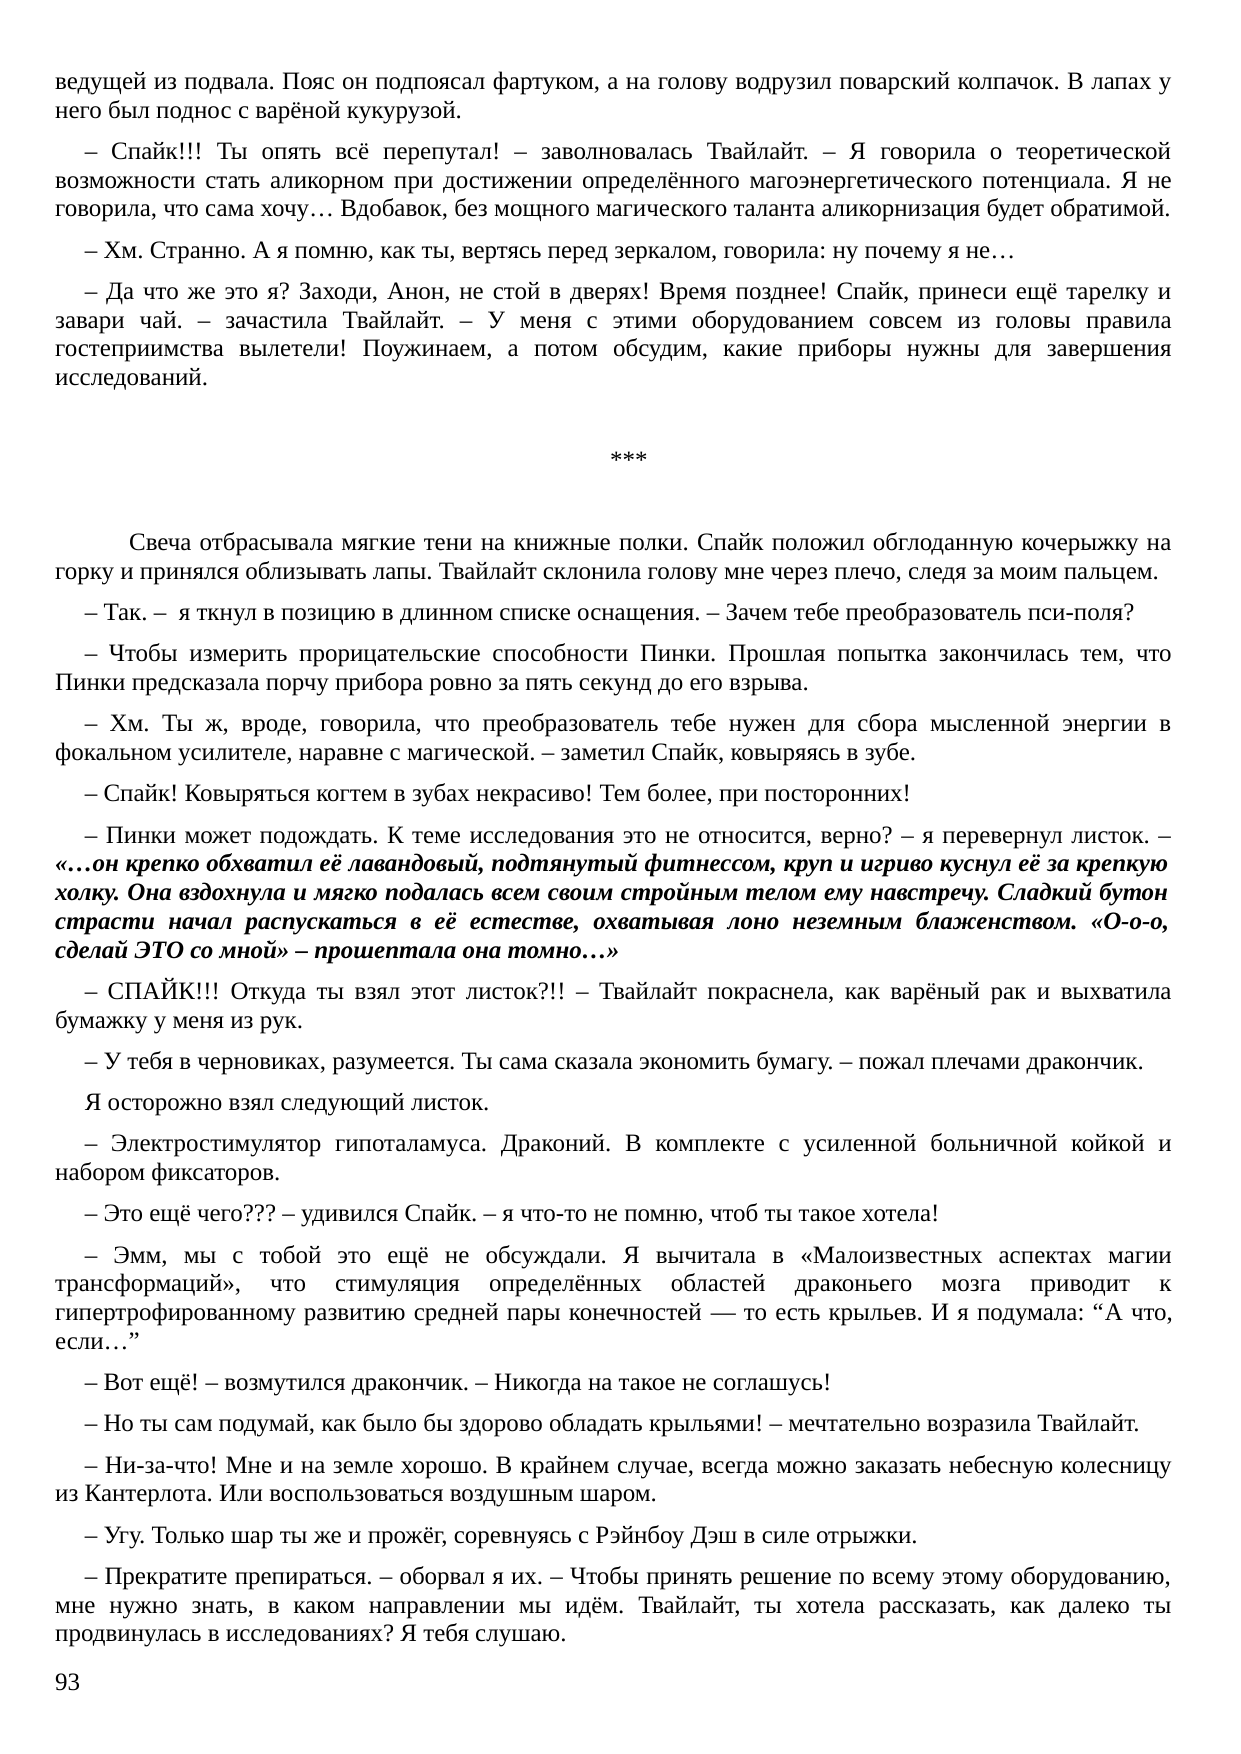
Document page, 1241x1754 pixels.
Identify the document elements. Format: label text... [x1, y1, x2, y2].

text Свеча отбрасывала мягкие тени на книжные полки. Спайк положил обглоданную кочерыжку на горку и принялся облизывать лапы. Твайлайт склонила голову мне через плечо, следя за моим пальцем. [55, 527, 1173, 585]
text – СПАЙК!!! Откуда ты взял этот листок?!! – Твайлайт покраснела, как варёный рак и выхватила бумажку у меня из рук. [55, 976, 1173, 1033]
text – Электростимулятор гипоталамуса. Драконий. В комплекте с усиленной больничной койкой и набором фиксаторов. [55, 1128, 1173, 1186]
text Я осторожно взял следующий листок. [55, 1087, 1173, 1116]
text ведущей из подвала. Пояс он подпоясал фартуком, а на голову водрузил поварский колпачок. В лапах у него был поднос с варёной кукурузой. [55, 66, 1173, 123]
text – Вот ещё! – возмутился дракончик. – Никогда на такое не соглашусь! [55, 1367, 1173, 1396]
text – Пинки может подождать. К теме исследования это не относится, верно? – я перевернул листок. – «…он крепко обхватил её лавандовый, подтянутый фитнессом, круп и игриво куснул её за крепкую холку. Она вздохнула и мягко подалась всем своим стройным телом ему навстречу. Сладкий бутон страсти начал распускаться в её естестве, охватывая лоно неземным блаженством. «О-о-о, сделай ЭТО со мной» – прошептала она томно…» [55, 820, 1173, 963]
text – Ни-за-что! Мне и на земле хорошо. В крайнем случае, всегда можно заказать небесную колесницу из Кантерлота. Или воспользоваться воздушным шаром. [55, 1450, 1173, 1507]
text – Спайк! Ковыряться когтем в зубах некрасиво! Тем более, при посторонних! [55, 778, 1173, 807]
text – Прекратите препираться. – оборвал я их. – Чтобы принять решение по всему этому оборудованию, мне нужно знать, в каком направлении мы идём. Твайлайт, ты хотела рассказать, как далеко ты продвинулась в исследованиях? Я тебя слушаю. [55, 1561, 1173, 1647]
text – Эмм, мы с тобой это ещё не обсуждали. Я вычитала в «Малоизвестных аспектах магии трансформаций», что стимуляция определённых областей драконьего мозга приводит к гипертрофированному развитию средней пары конечностей — то есть крыльев. И я подумала: “А что, если…” [55, 1240, 1173, 1355]
text – Хм. Странно. А я помню, как ты, вертясь перед зеркалом, говорила: ну почему я не… [55, 235, 1173, 263]
text – Спайк!!! Ты опять всё перепутал! – заволновалась Твайлайт. – Я говорила о теоретической возможности стать аликорном при достижении определённого магоэнергетического потенциала. Я не говорила, что сама хочу… Вдобавок, без мощного магического таланта аликорнизация будет обратимой. [55, 136, 1173, 222]
text – Так. – я ткнул в позицию в длинном списке оснащения. – Зачем тебе преобразователь пси-поля? [55, 597, 1173, 626]
text – Это ещё чего??? – удивился Спайк. – я что-то не помню, чтоб ты такое хотела! [55, 1198, 1173, 1227]
text – Но ты сам подумай, как было бы здорово обладать крыльями! – мечтательно возразила Твайлайт. [55, 1408, 1173, 1437]
text – У тебя в черновиках, разумеется. Ты сама сказала экономить бумагу. – пожал плечами дракончик. [55, 1046, 1173, 1075]
text *** [55, 445, 1173, 473]
text – Угу. Только шар ты же и прожёг, соревнуясь с Рэйнбоу Дэш в силе отрыжки. [55, 1520, 1173, 1548]
text – Чтобы измерить прорицательские способности Пинки. Прошлая попытка закончилась тем, что Пинки предсказала порчу прибора ровно за пять секунд до его взрыва. [55, 638, 1173, 696]
text – Да что же это я? Заходи, Анон, не стой в дверях! Время позднее! Спайк, принеси ещё тарелку и завари чай. – зачастила Твайлайт. – У меня с этими оборудованием совсем из головы правила гостеприимства вылетели! Поужинаем, а потом обсудим, какие приборы нужны для завершения исследований. [55, 276, 1173, 391]
text – Хм. Ты ж, вроде, говорила, что преобразователь тебе нужен для сбора мысленной энергии в фокальном усилителе, наравне с магической. – заметил Спайк, ковыряясь в зубе. [55, 708, 1173, 766]
